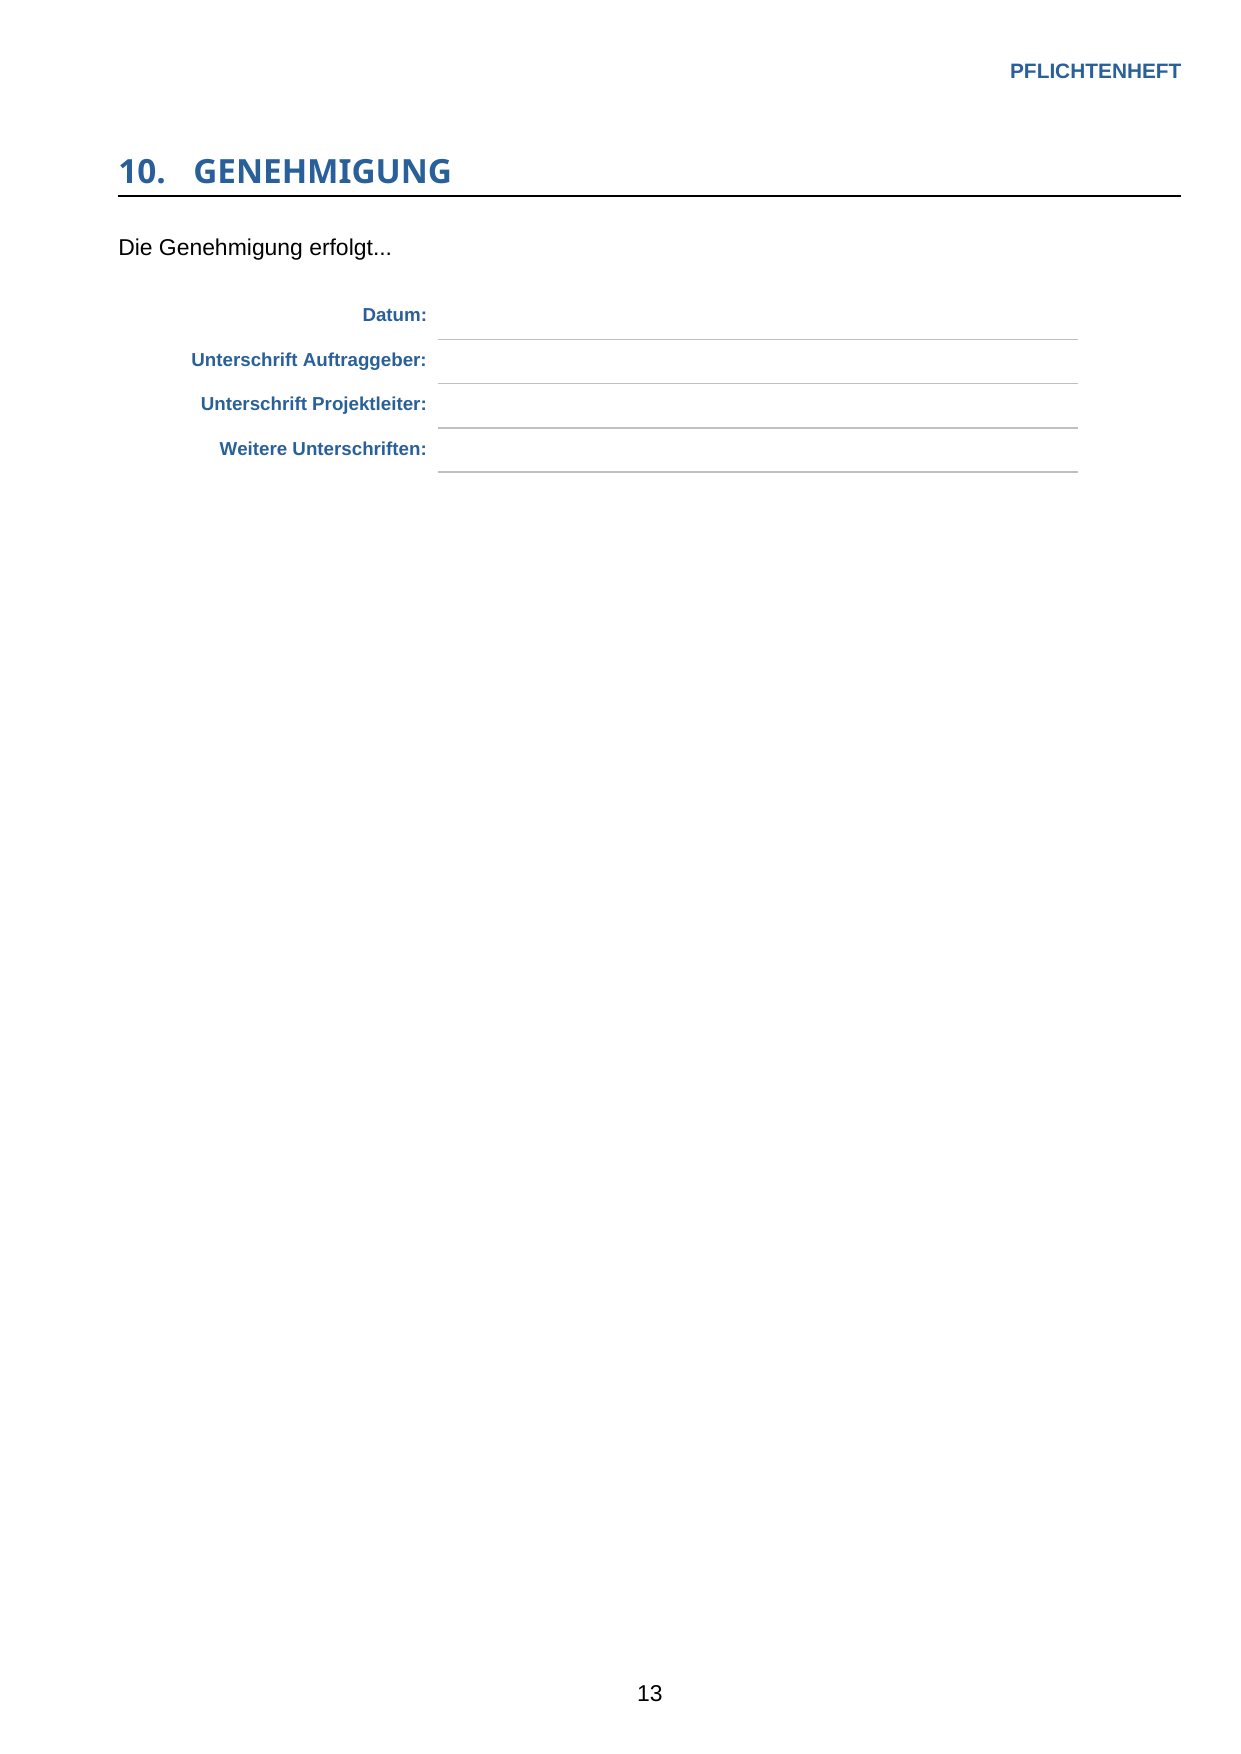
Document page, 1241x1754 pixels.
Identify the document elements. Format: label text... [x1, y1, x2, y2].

table_cell [438, 429, 1078, 471]
text Die Genehmigung erfolgt... [118, 234, 1181, 260]
table_cell [438, 384, 1078, 427]
table_header Datum: [118, 294, 438, 338]
table_cell Unterschrift Auftraggeber: [118, 339, 438, 383]
table_header [438, 294, 1078, 338]
table_cell [438, 340, 1078, 383]
table_cell Unterschrift Projektleiter: [118, 383, 438, 427]
subtitle Genehmigung [118, 148, 1181, 195]
table_cell Weitere Unterschriften: [118, 427, 438, 471]
